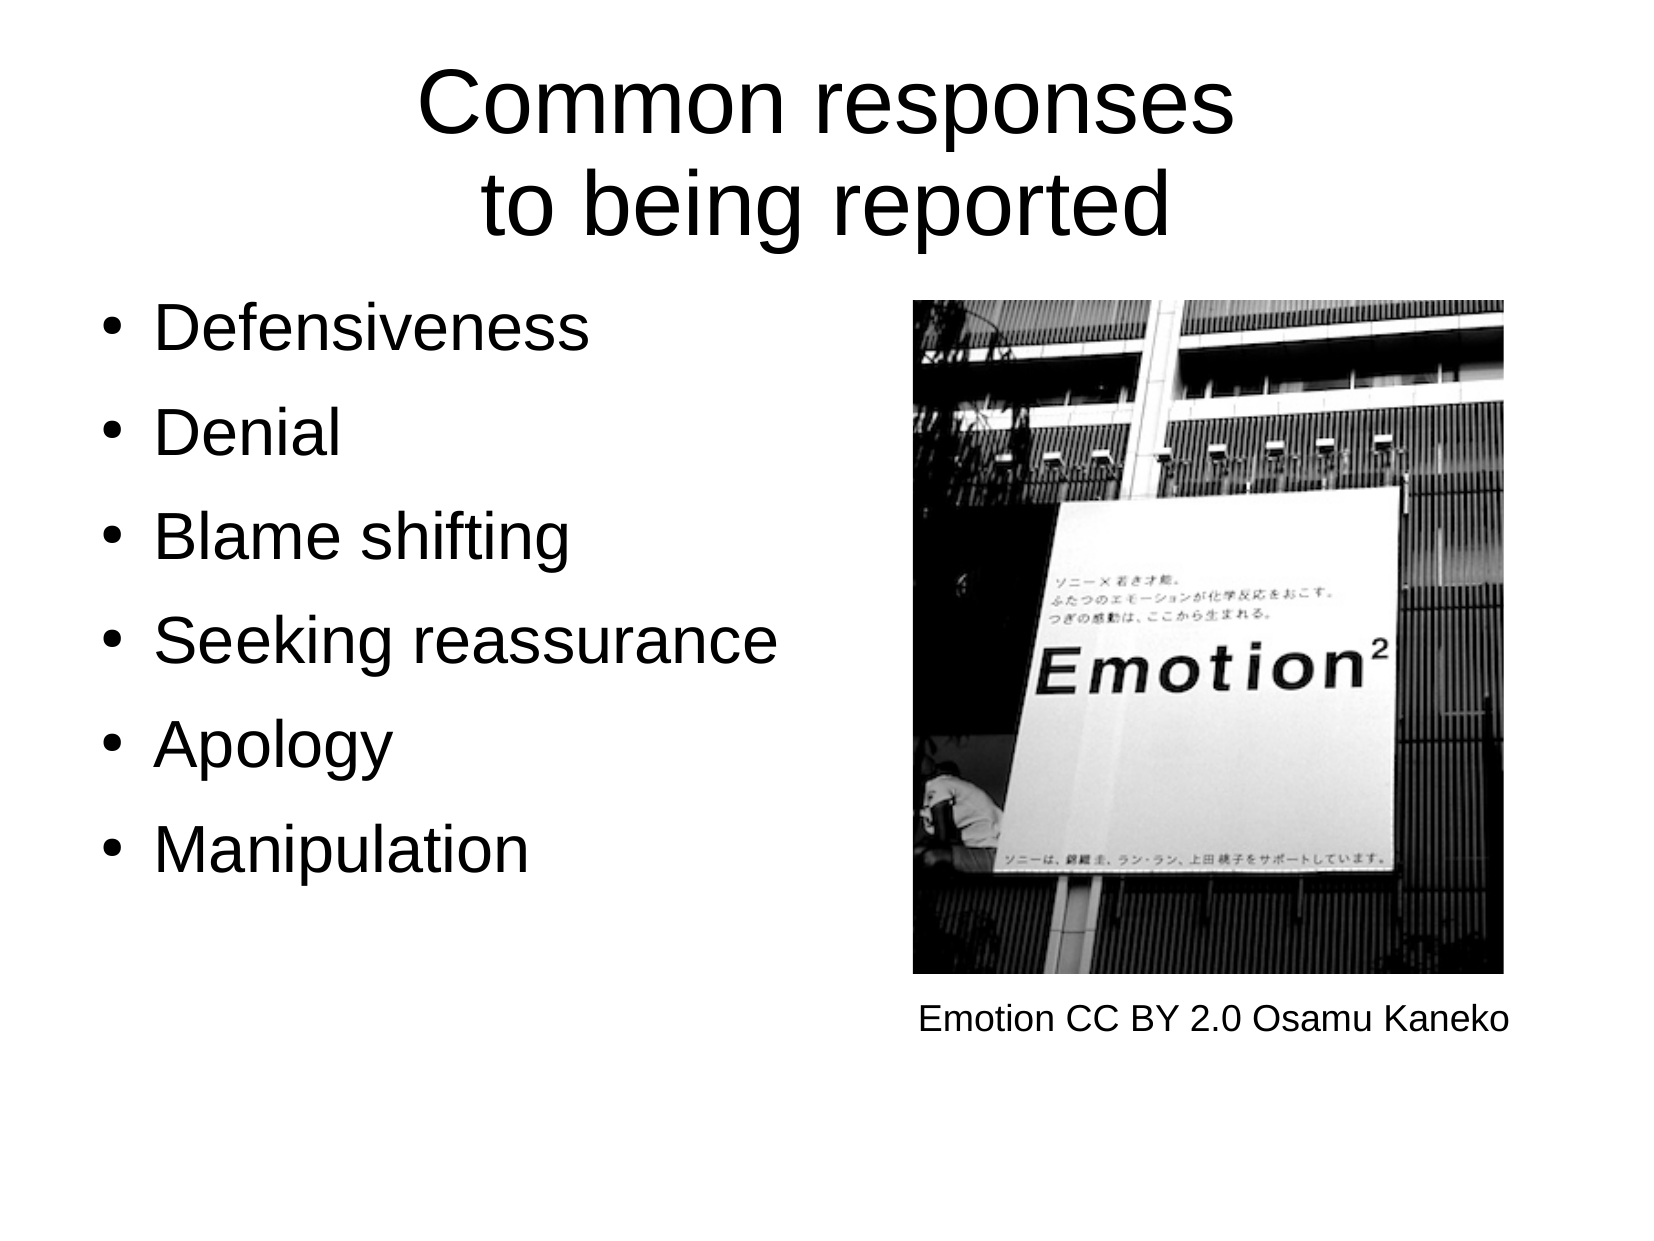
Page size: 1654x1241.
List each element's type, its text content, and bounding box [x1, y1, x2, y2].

title Common responses to being reported [82, 49, 1571, 257]
picture [912, 300, 1504, 974]
list Defensiveness Denial Blame shifting Seeking reassurance Apology Manipulation [82, 290, 1571, 1010]
text_box Emotion CC BY 2.0 Osamu Kaneko [903, 990, 1526, 1047]
